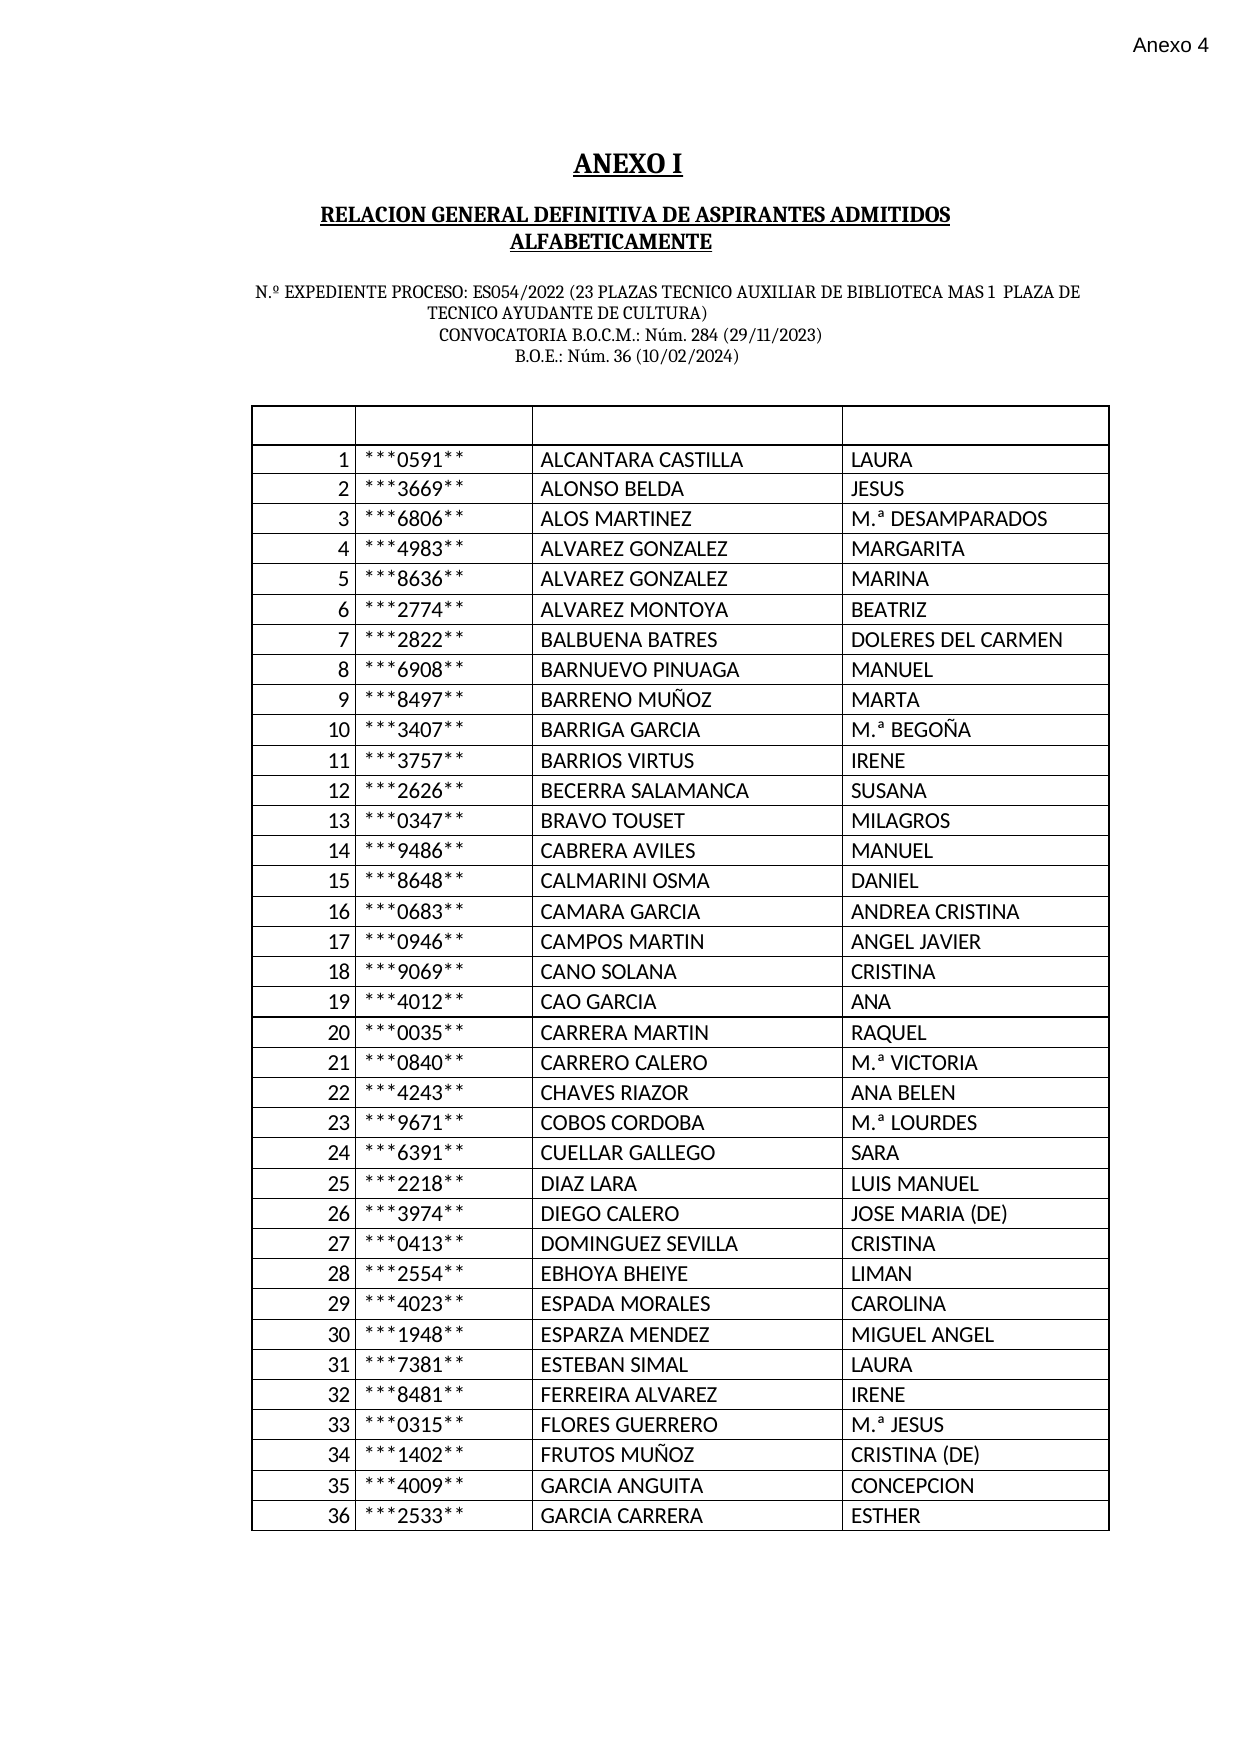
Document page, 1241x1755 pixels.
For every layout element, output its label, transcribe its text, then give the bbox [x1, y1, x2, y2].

table_cell RAQUEL [843, 1018, 1108, 1047]
table_cell 26 [253, 1199, 355, 1228]
table_cell MARGARITA [843, 534, 1108, 563]
table_cell 16 [253, 897, 355, 926]
table_cell ***6391** [356, 1138, 532, 1167]
table_cell BARRENO MUÑOZ [533, 685, 842, 714]
table_cell 24 [253, 1138, 355, 1167]
table_cell CRISTINA [843, 1229, 1108, 1258]
table_cell GARCIA CARRERA [533, 1501, 842, 1530]
table_cell CAMPOS MARTIN [533, 927, 842, 956]
table_cell 9 [253, 685, 355, 714]
table_cell CANO SOLANA [533, 957, 842, 986]
text N.º EXPEDIENTE PROCESO: ES054/2022 (23 PLAZAS TECNICO AUXILIAR DE BIBLIOTECA MAS 1 PLAZA DE TECNICO AYUDANTE DE CULTURA) [255, 281, 1081, 324]
table_cell DANIEL [843, 866, 1108, 896]
table_cell BRAVO TOUSET [533, 806, 842, 835]
table_cell ESPADA MORALES [533, 1289, 842, 1318]
table_cell ***4243** [356, 1078, 532, 1107]
table_cell BEATRIZ [843, 595, 1108, 624]
table_cell CABRERA AVILES [533, 836, 842, 865]
table_cell M.ª VICTORIA [843, 1048, 1108, 1077]
table_cell ***1402** [356, 1440, 532, 1469]
table_cell CALMARINI OSMA [533, 866, 842, 896]
table_cell ALOS MARTINEZ [533, 504, 842, 533]
table_cell 18 [253, 957, 355, 986]
table_cell ***2533** [356, 1501, 532, 1530]
table_cell BARRIOS VIRTUS [533, 746, 842, 775]
table_cell 36 [253, 1501, 355, 1530]
table_cell ***6908** [356, 655, 532, 684]
table_cell MARINA [843, 564, 1108, 593]
table_cell ***0591** [356, 446, 532, 473]
table_header APELLIDOS [533, 407, 842, 443]
table_cell ***1948** [356, 1320, 532, 1349]
table_cell IRENE [843, 1380, 1108, 1409]
table_cell EBHOYA BHEIYE [533, 1259, 842, 1288]
table_cell ***3757** [356, 746, 532, 775]
table_cell 30 [253, 1320, 355, 1349]
table_cell ***8648** [356, 866, 532, 896]
table_header DNI [356, 407, 532, 443]
table_cell ***3669** [356, 474, 532, 503]
table_cell CONCEPCION [843, 1471, 1108, 1500]
table_cell BARRIGA GARCIA [533, 715, 842, 744]
table_cell ANDREA CRISTINA [843, 897, 1108, 926]
table_header NOMBRE [843, 407, 1108, 443]
table_cell CUELLAR GALLEGO [533, 1138, 842, 1167]
table_cell 28 [253, 1259, 355, 1288]
table_cell CRISTINA (DE) [843, 1440, 1108, 1469]
table_cell ***8636** [356, 564, 532, 593]
table_cell ESTEBAN SIMAL [533, 1350, 842, 1379]
table_cell 27 [253, 1229, 355, 1258]
table_cell 33 [253, 1410, 355, 1439]
table_cell ANA BELEN [843, 1078, 1108, 1107]
table_cell 1 [253, 446, 355, 473]
table_cell ***0347** [356, 806, 532, 835]
table_cell ***6806** [356, 504, 532, 533]
table_cell LUIS MANUEL [843, 1169, 1108, 1198]
table_cell 8 [253, 655, 355, 684]
table_cell ALONSO BELDA [533, 474, 842, 503]
table_cell CHAVES RIAZOR [533, 1078, 842, 1107]
table_cell ESPARZA MENDEZ [533, 1320, 842, 1349]
subtitle ANEXO I [198, 147, 1059, 180]
table_cell 6 [253, 595, 355, 624]
table_cell ***2218** [356, 1169, 532, 1198]
table_cell COBOS CORDOBA [533, 1108, 842, 1137]
table_cell ***0035** [356, 1018, 532, 1047]
table_cell M.ª BEGOÑA [843, 715, 1108, 744]
table_cell CAO GARCIA [533, 987, 842, 1016]
table_cell ***0315** [356, 1410, 532, 1439]
table_cell 17 [253, 927, 355, 956]
table_cell BALBUENA BATRES [533, 625, 842, 654]
table_cell DOMINGUEZ SEVILLA [533, 1229, 842, 1258]
table_cell 22 [253, 1078, 355, 1107]
table_cell 21 [253, 1048, 355, 1077]
text CONVOCATORIA B.O.C.M.: Núm. 284 (29/11/2023) B.O.E.: Núm. 36 (10/02/2024) [439, 324, 861, 368]
table_cell 29 [253, 1289, 355, 1318]
table_cell ***0413** [356, 1229, 532, 1258]
table_cell 11 [253, 746, 355, 775]
table_cell LAURA [843, 446, 1108, 473]
table_cell 34 [253, 1440, 355, 1469]
table_cell MANUEL [843, 836, 1108, 865]
table_cell 35 [253, 1471, 355, 1500]
table_cell M.ª DESAMPARADOS [843, 504, 1108, 533]
table_cell 31 [253, 1350, 355, 1379]
table_cell CRISTINA [843, 957, 1108, 986]
table_cell 5 [253, 564, 355, 593]
table_cell ***9671** [356, 1108, 532, 1137]
table_cell BECERRA SALAMANCA [533, 776, 842, 805]
table_cell MILAGROS [843, 806, 1108, 835]
table_cell ALVAREZ GONZALEZ [533, 534, 842, 563]
table_cell ***8481** [356, 1380, 532, 1409]
table_cell ***9069** [356, 957, 532, 986]
table_cell ***9486** [356, 836, 532, 865]
table_cell ALVAREZ MONTOYA [533, 595, 842, 624]
table_cell LAURA [843, 1350, 1108, 1379]
table_cell ***0683** [356, 897, 532, 926]
table_cell JOSE MARIA (DE) [843, 1199, 1108, 1228]
table_cell FERREIRA ALVAREZ [533, 1380, 842, 1409]
table_cell ***4012** [356, 987, 532, 1016]
table_cell ALCANTARA CASTILLA [533, 446, 842, 473]
table_cell 32 [253, 1380, 355, 1409]
table_cell JESUS [843, 474, 1108, 503]
table_cell ***3407** [356, 715, 532, 744]
table_cell M.ª JESUS [843, 1410, 1108, 1439]
table_cell 7 [253, 625, 355, 654]
table_cell ***2626** [356, 776, 532, 805]
subtitle RELACION GENERAL DEFINITIVA DE ASPIRANTES ADMITIDOS ALFABETICAMENTE [320, 202, 1130, 255]
table_cell ***2774** [356, 595, 532, 624]
table_cell 2 [253, 474, 355, 503]
table_cell ***7381** [356, 1350, 532, 1379]
table_cell 4 [253, 534, 355, 563]
table_cell 25 [253, 1169, 355, 1198]
table_cell BARNUEVO PINUAGA [533, 655, 842, 684]
table_cell ***3974** [356, 1199, 532, 1228]
table_cell ANGEL JAVIER [843, 927, 1108, 956]
table_cell ***4023** [356, 1289, 532, 1318]
table_cell ***4983** [356, 534, 532, 563]
table_cell ***2822** [356, 625, 532, 654]
table_cell ALVAREZ GONZALEZ [533, 564, 842, 593]
table_cell 15 [253, 866, 355, 896]
table_cell SARA [843, 1138, 1108, 1167]
table_cell FRUTOS MUÑOZ [533, 1440, 842, 1469]
table_cell 3 [253, 504, 355, 533]
table_cell IRENE [843, 746, 1108, 775]
table_cell FLORES GUERRERO [533, 1410, 842, 1439]
table_cell CAROLINA [843, 1289, 1108, 1318]
table_header N.º [253, 407, 355, 443]
table_cell LIMAN [843, 1259, 1108, 1288]
table_cell DIAZ LARA [533, 1169, 842, 1198]
table_cell 10 [253, 715, 355, 744]
table_cell ***8497** [356, 685, 532, 714]
table_cell 20 [253, 1018, 355, 1047]
table_cell DOLERES DEL CARMEN [843, 625, 1108, 654]
table_cell ***0840** [356, 1048, 532, 1077]
table_cell 23 [253, 1108, 355, 1137]
table_cell 14 [253, 836, 355, 865]
table_cell SUSANA [843, 776, 1108, 805]
table_cell CARRERA MARTIN [533, 1018, 842, 1047]
table_cell MARTA [843, 685, 1108, 714]
table_cell DIEGO CALERO [533, 1199, 842, 1228]
table_cell 19 [253, 987, 355, 1016]
table_cell ***0946** [356, 927, 532, 956]
table_cell 12 [253, 776, 355, 805]
table_cell CARRERO CALERO [533, 1048, 842, 1077]
table_cell M.ª LOURDES [843, 1108, 1108, 1137]
table_cell MIGUEL ANGEL [843, 1320, 1108, 1349]
table_cell 13 [253, 806, 355, 835]
table_cell ***4009** [356, 1471, 532, 1500]
table_cell ESTHER [843, 1501, 1108, 1530]
table_cell ANA [843, 987, 1108, 1016]
table_cell GARCIA ANGUITA [533, 1471, 842, 1500]
table_cell MANUEL [843, 655, 1108, 684]
table_cell CAMARA GARCIA [533, 897, 842, 926]
table_cell ***2554** [356, 1259, 532, 1288]
